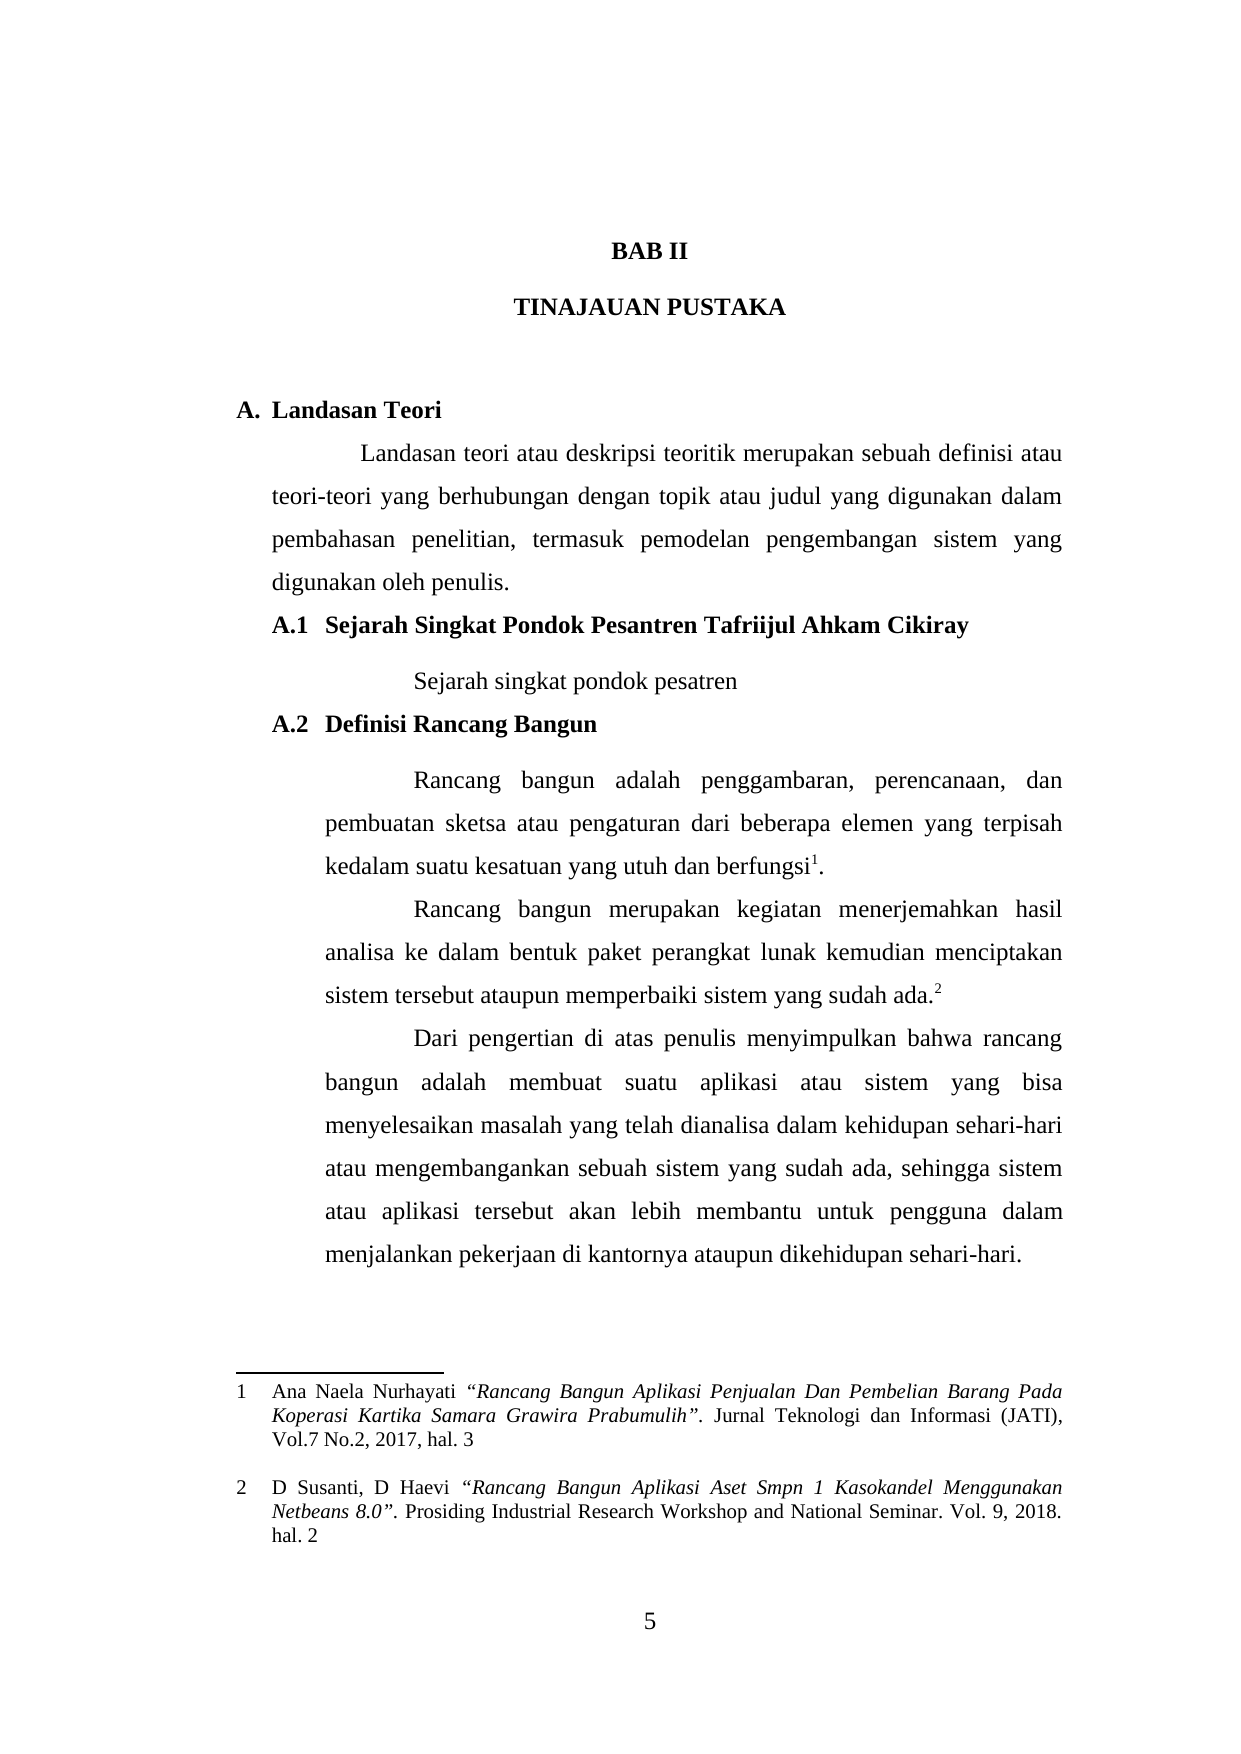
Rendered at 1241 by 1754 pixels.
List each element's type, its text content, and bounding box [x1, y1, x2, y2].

text Ana Naela Nurhayati “Rancang Bangun Aplikasi Penjualan Dan Pembelian Barang Pada Koperasi Kartika Samara Grawira Prabumulih”. Jurnal Teknologi dan Informasi (JATI), Vol.7 No.2, 2017, hal. 3 [236, 1379, 1063, 1451]
subtitle Landasan teori [236, 395, 1063, 424]
text Dari pengertian di atas penulis menyimpulkan bahwa rancang bangun adalah membuat suatu aplikasi atau sistem yang bisa menyelesaikan masalah yang telah dianalisa dalam kehidupan sehari-hari atau mengembangankan sebuah sistem yang sudah ada, sehingga sistem atau aplikasi tersebut akan lebih membantu untuk pengguna dalam menjalankan pekerjaan di kantornya ataupun dikehidupan sehari-hari. [325, 1023, 1063, 1268]
subtitle tinajauan pustaka [236, 292, 1063, 321]
subtitle Sejarah singkat pondok pesantren tafriijul ahkam cikiray [272, 611, 1063, 639]
text Rancang bangun adalah penggambaran, perencanaan, dan pembuatan sketsa atau pengaturan dari beberapa elemen yang terpisah kedalam suatu kesatuan yang utuh dan berfungsi. [325, 765, 1063, 880]
text Sejarah singkat pondok pesatren [325, 666, 1063, 695]
text Landasan teori atau deskripsi teoritik merupakan sebuah definisi atau teori-teori yang berhubungan dengan topik atau judul yang digunakan dalam pembahasan penelitian, termasuk pemodelan pengembangan sistem yang digunakan oleh penulis. [272, 438, 1063, 596]
text D Susanti, D Haevi “Rancang Bangun Aplikasi Aset Smpn 1 Kasokandel Menggunakan Netbeans 8.0”. Prosiding Industrial Research Workshop and National Seminar. Vol. 9, 2018. hal. 2 [236, 1475, 1063, 1547]
subtitle Bab ii [236, 236, 1063, 265]
subtitle definisi rancang bangun [272, 709, 1063, 738]
text Rancang bangun merupakan kegiatan menerjemahkan hasil analisa ke dalam bentuk paket perangkat lunak kemudian menciptakan sistem tersebut ataupun memperbaiki sistem yang sudah ada. [325, 894, 1063, 1009]
